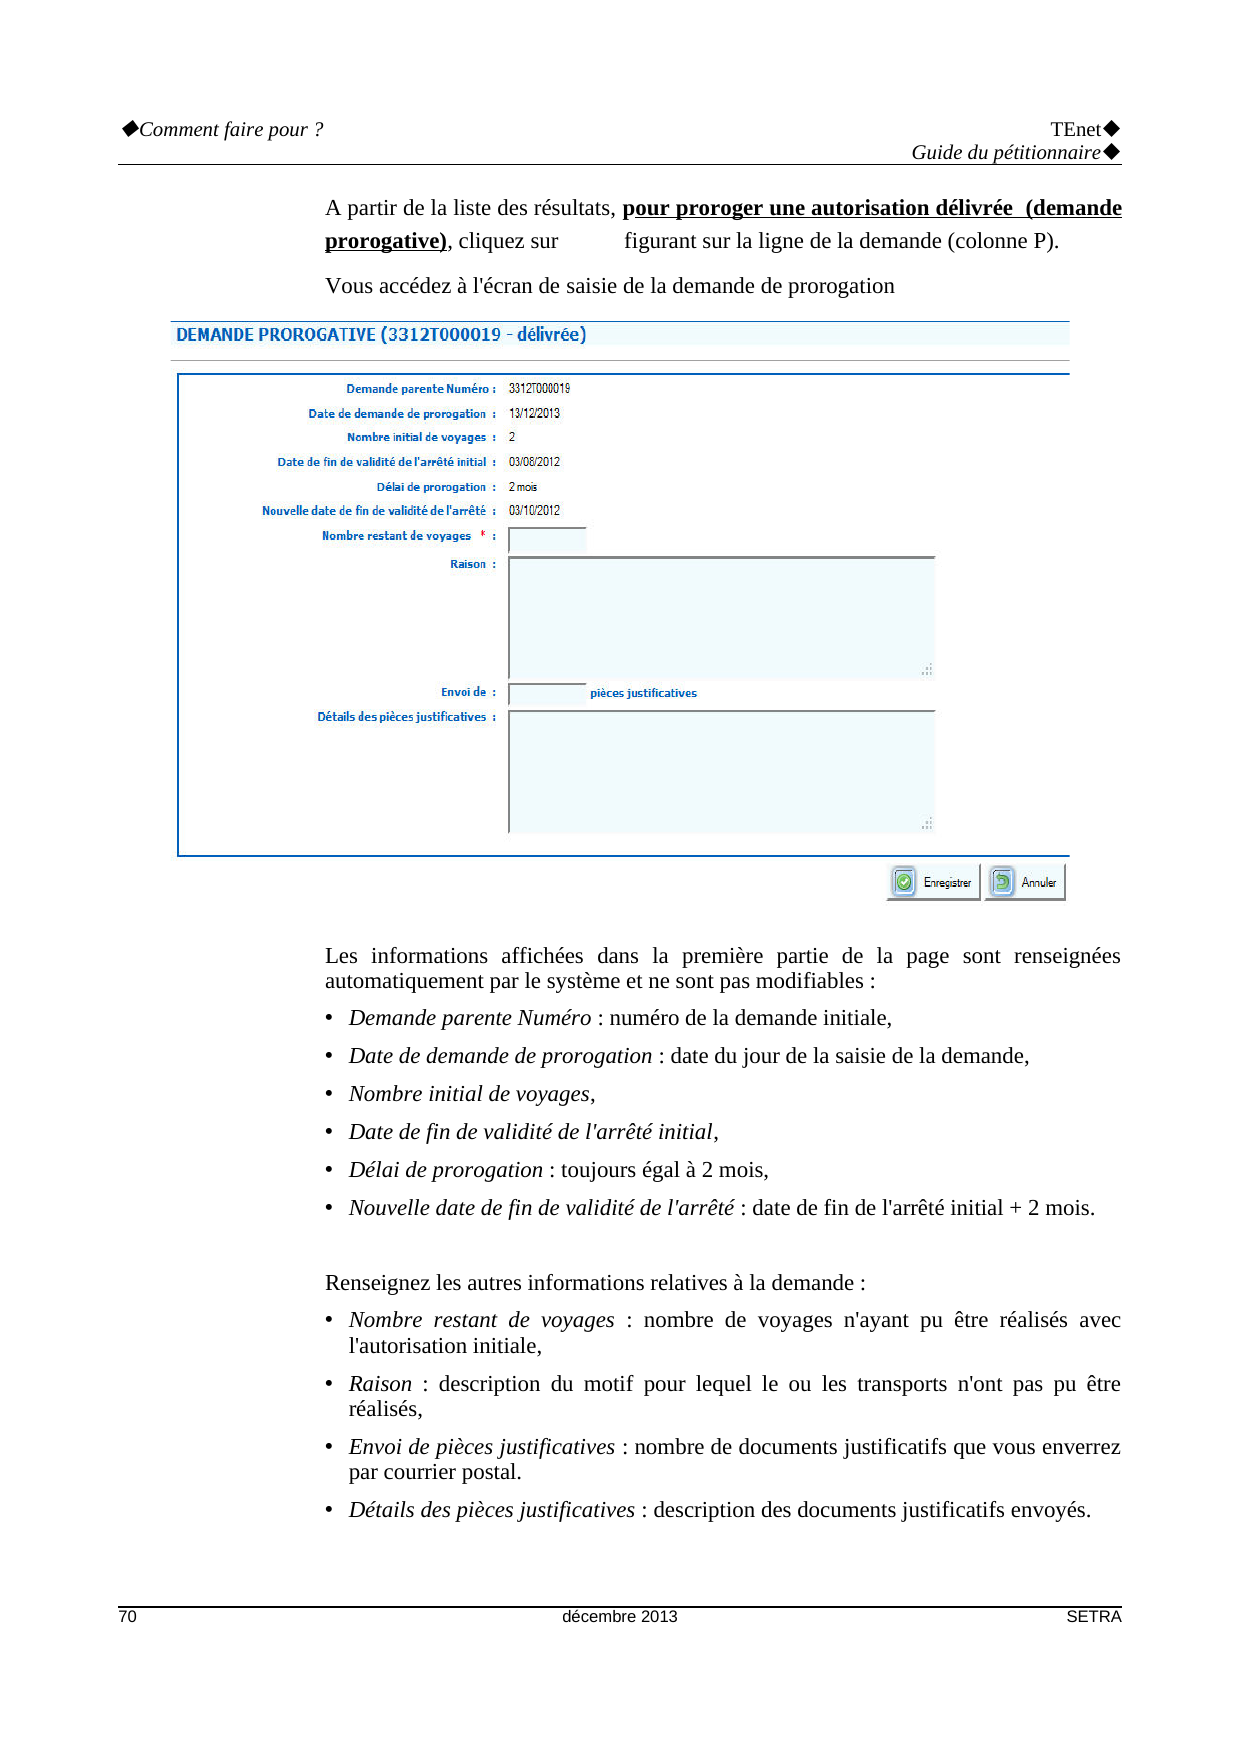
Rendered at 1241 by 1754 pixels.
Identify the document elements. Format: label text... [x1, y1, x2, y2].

picture [170, 321, 1070, 906]
list Nouvelle date de fin de validité de l'arrêté : date de fin de l'arrêté initial + 2 mois. [325, 1195, 1122, 1220]
text Les informations affichées dans la première partie de la page sont renseignées automatiquement par le système et ne sont pas modifiables : [325, 943, 1122, 994]
text Vous accédez à l'écran de saisie de la demande de prorogation [325, 273, 1122, 298]
list Délai de prorogation : toujours égal à 2 mois, [325, 1157, 1122, 1182]
list Nombre initial de voyages, [325, 1081, 1122, 1107]
list Demande parente Numéro : numéro de la demande initiale, [325, 1005, 1122, 1031]
list Date de demande de prorogation : date du jour de la saisie de la demande, [325, 1043, 1122, 1069]
list Date de fin de validité de l'arrêté initial, [325, 1119, 1122, 1144]
list Raison : description du motif pour lequel le ou les transports n'ont pas pu être réalisés, [325, 1371, 1122, 1421]
list Envoi de pièces justificatives : nombre de documents justificatifs que vous enverrez par courrier postal. [325, 1434, 1122, 1485]
text Renseignez les autres informations relatives à la demande : [325, 1270, 1122, 1296]
text A partir de la liste des résultats, pour proroger une autorisation délivrée (demande prorogative), cliquez sur figurant sur la ligne de la demande (colonne P). [325, 195, 1122, 261]
list Nombre restant de voyages : nombre de voyages n'ayant pu être réalisés avec l'autorisation initiale, [325, 1307, 1122, 1358]
list Détails des pièces justificatives : description des documents justificatifs envoyés. [325, 1497, 1122, 1523]
